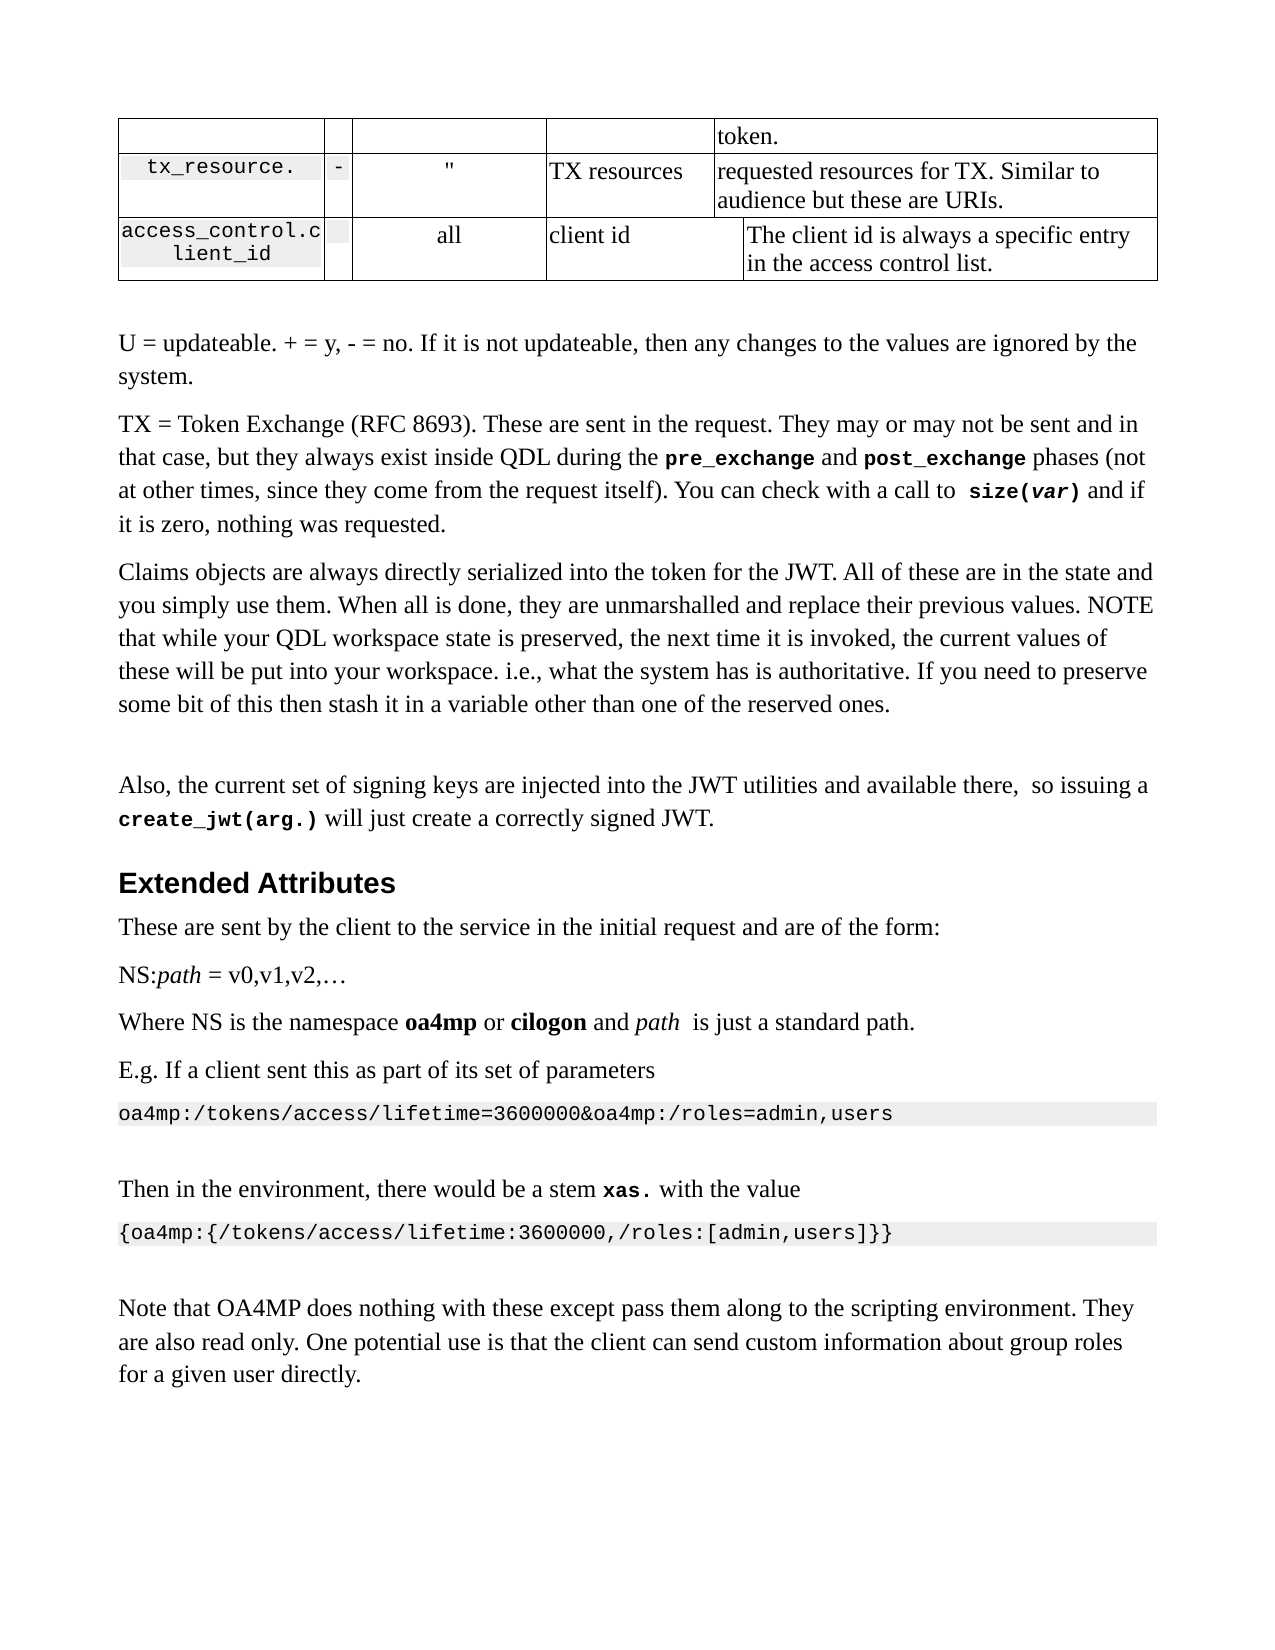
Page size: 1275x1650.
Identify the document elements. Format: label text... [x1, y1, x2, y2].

text oa4mp:/tokens/access/lifetime=3600000&oa4mp:/roles=admin,users [118, 1102, 1157, 1126]
text Also, the current set of signing keys are injected into the JWT utilities and available there, so issuing a create_jwt(arg.) will just create a correctly signed JWT. [118, 770, 1157, 832]
table_cell " [353, 154, 546, 217]
table_cell The client id is always a specific entry in the access control list. [744, 218, 1157, 280]
text Claims objects are always directly serialized into the token for the JWT. All of these are in the state and you simply use them. When all is done, they are unmarshalled and replace their previous values. NOTE that while your QDL workspace state is preserved, the next time it is invoked, the current values of these will be put into your workspace. i.e., what the system has is authoritative. If you need to preserve some bit of this then stash it in a variable other than one of the reserved ones. [118, 557, 1157, 751]
table_cell - [325, 154, 352, 217]
table_cell [325, 218, 352, 280]
text Then in the environment, there would be a stem xas. with the value [118, 1174, 1157, 1203]
table_cell token. [715, 119, 1157, 153]
table_cell access_control.client_id [119, 218, 324, 280]
text Note that OA4MP does nothing with these except pass them along to the scripting environment. They are also read only. One potential use is that the client can send custom information about group roles for a given user directly. [118, 1293, 1157, 1388]
text U = updateable. + = y, - = no. If it is not updateable, then any changes to the values are ignored by the system. [118, 328, 1157, 390]
table_cell [119, 119, 324, 153]
table_cell [353, 119, 546, 153]
table_cell client id [547, 218, 743, 280]
table_cell [547, 119, 714, 153]
text {oa4mp:{/tokens/access/lifetime:3600000,/roles:[admin,users]}} [118, 1222, 1157, 1246]
table_cell TX resources [547, 154, 714, 217]
table_cell tx_resource. [119, 154, 324, 217]
table_cell all [353, 218, 546, 280]
subtitle Extended Attributes [118, 866, 1157, 899]
text E.g. If a client sent this as part of its set of parameters [118, 1055, 1157, 1084]
table_cell - [325, 119, 352, 153]
table_cell requested resources for TX. Similar to audience but these are URIs. [715, 154, 1157, 217]
text Where NS is the namespace oa4mp or cilogon and path is just a standard path. [118, 1007, 1157, 1036]
text TX = Token Exchange (RFC 8693). These are sent in the request. They may or may not be sent and in that case, but they always exist inside QDL during the pre_exchange and post_exchange phases (not at other times, since they come from the request itself). You can check with a call to size(var) and if it is zero, nothing was requested. [118, 409, 1157, 538]
text These are sent by the client to the service in the initial request and are of the form: [118, 912, 1157, 941]
text NS:path = v0,v1,v2,… [118, 960, 1157, 988]
